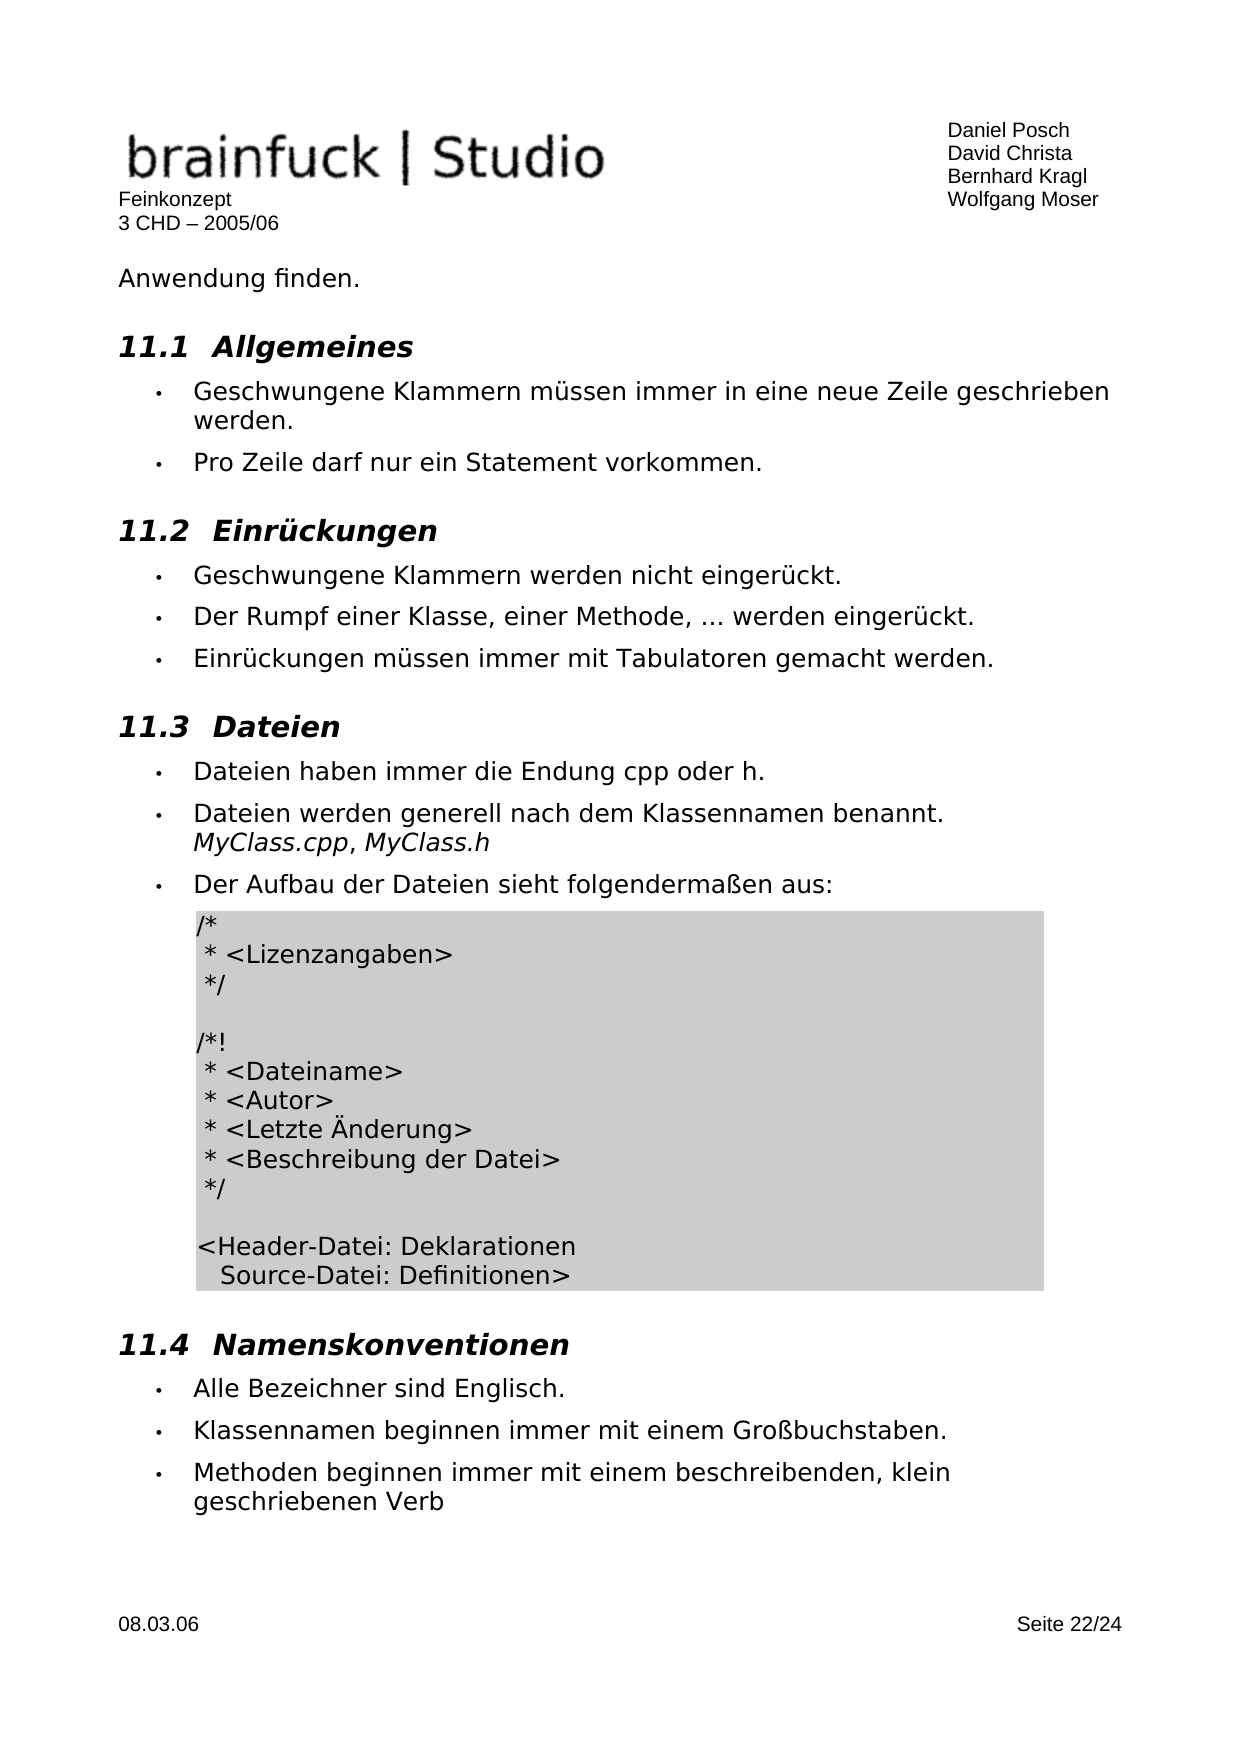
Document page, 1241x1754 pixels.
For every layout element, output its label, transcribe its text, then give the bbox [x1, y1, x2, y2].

list Der Aufbau der Dateien sieht folgendermaßen aus: [156, 870, 1122, 899]
picture [118, 118, 609, 187]
subtitle Dateien [118, 711, 1122, 745]
text Anwendung finden. [118, 264, 1122, 293]
list Methoden beginnen immer mit einem beschreibenden, klein geschriebenen Verb [156, 1458, 1122, 1516]
subtitle Namenskonventionen [118, 1328, 1122, 1362]
list Der Rumpf einer Klasse, einer Methode, ... werden eingerückt. [156, 602, 1122, 632]
list Dateien werden generell nach dem Klassennamen benannt. MyClass.cpp, MyClass.h [156, 799, 1122, 857]
list Geschwungene Klammern werden nicht eingerückt. [156, 561, 1122, 590]
list Alle Bezeichner sind Englisch. [156, 1374, 1122, 1404]
list Dateien haben immer die Endung cpp oder h. [156, 757, 1122, 786]
list Klassennamen beginnen immer mit einem Großbuchstaben. [156, 1416, 1122, 1445]
list Pro Zeile darf nur ein Statement vorkommen. [156, 448, 1122, 477]
subtitle Allgemeines [118, 330, 1122, 364]
text /* * <Lizenzangaben> */ /*! * <Dateiname> * <Autor> * <Letzte Änderung> * <Beschreibung der Datei> */ <Header-Datei: Deklarationen Source-Datei: Definitionen> [196, 911, 1044, 1291]
subtitle Einrückungen [118, 514, 1122, 548]
list Geschwungene Klammern müssen immer in eine neue Zeile geschrieben werden. [156, 377, 1122, 435]
list Einrückungen müssen immer mit Tabulatoren gemacht werden. [156, 644, 1122, 673]
